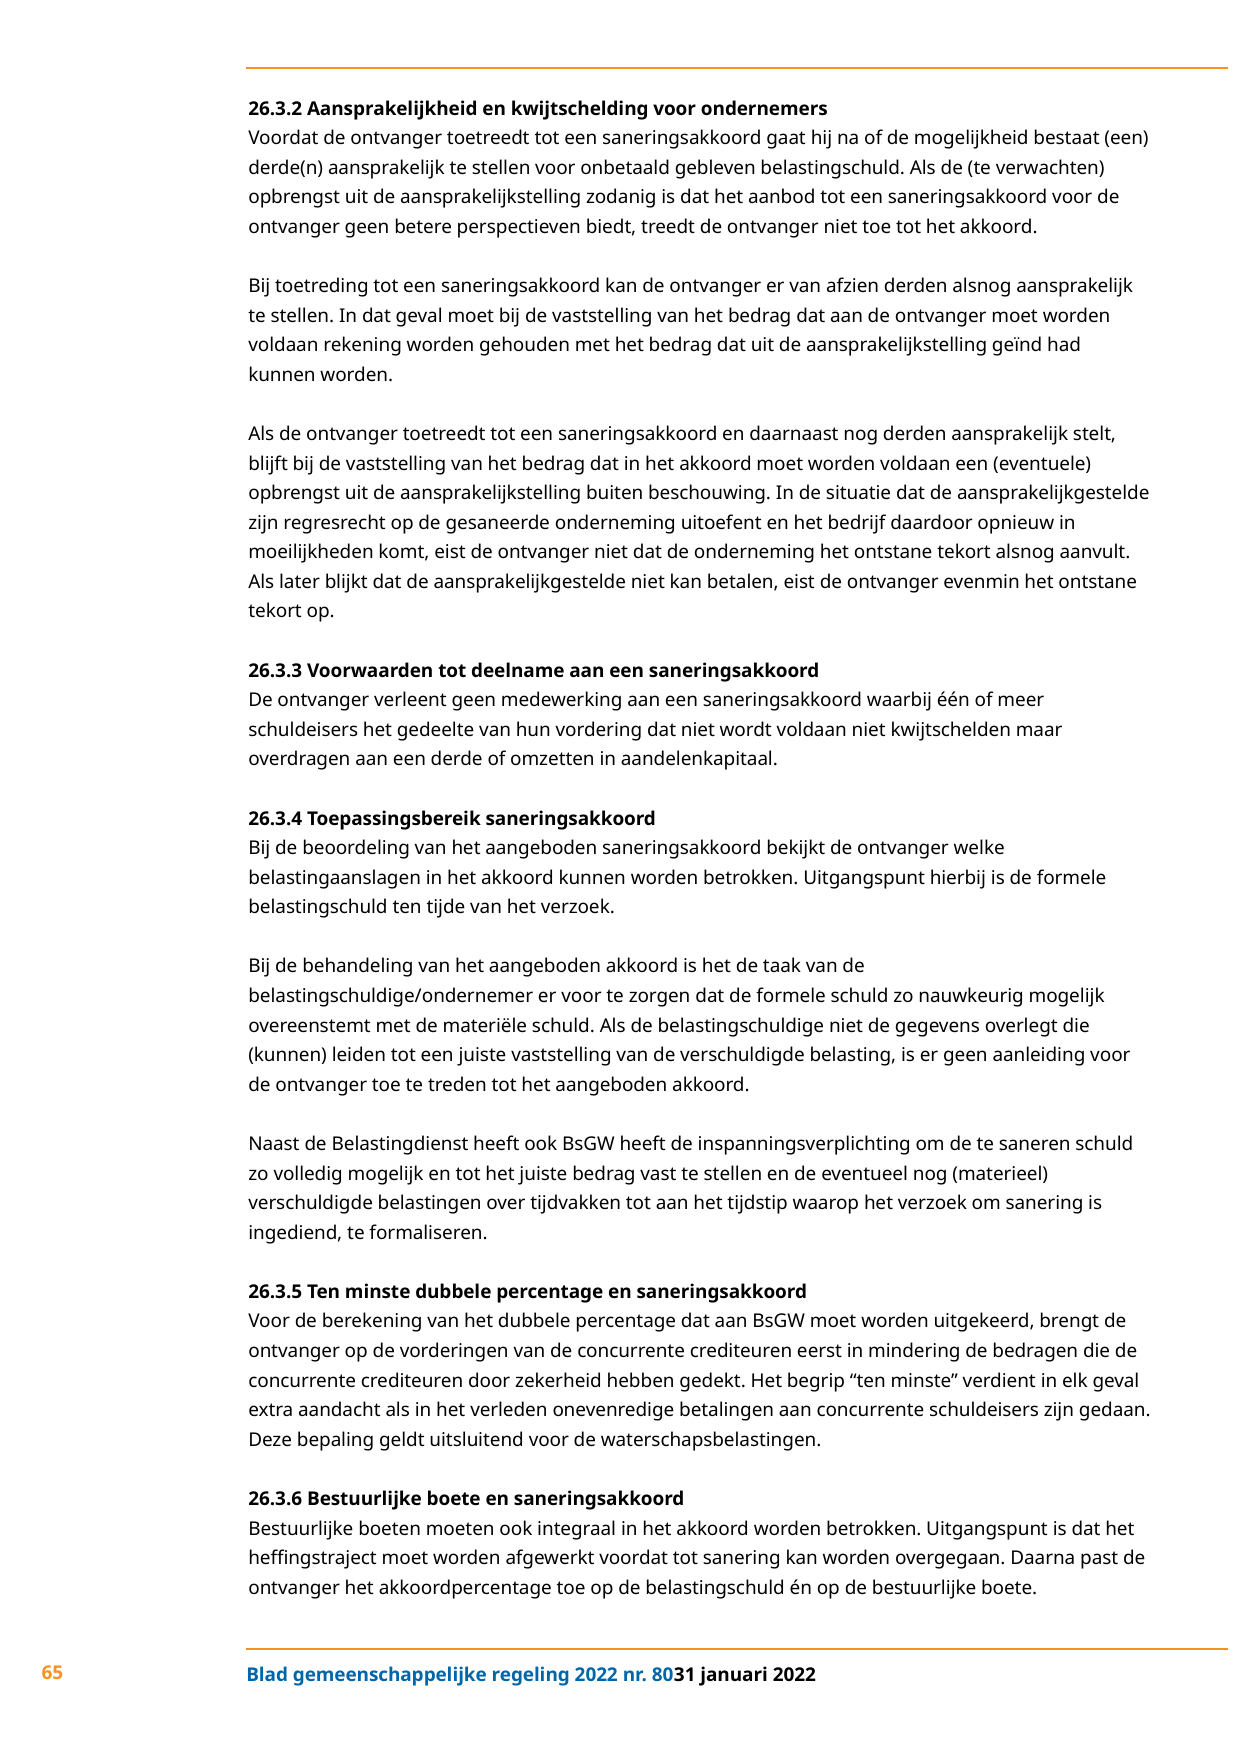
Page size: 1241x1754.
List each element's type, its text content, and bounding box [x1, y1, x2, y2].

text 26.3.6 Bestuurlijke boete en saneringsakkoord [248, 1485, 1152, 1511]
text Bestuurlijke boeten moeten ook integraal in het akkoord worden betrokken. Uitgangspunt is dat het heffingstraject moet worden afgewerkt voordat tot sanering kan worden overgegaan. Daarna past de ontvanger het akkoordpercentage toe op de belastingschuld én op de bestuurlijke boete. [248, 1515, 1152, 1600]
text 26.3.5 Ten minste dubbele percentage en saneringsakkoord [248, 1278, 1152, 1304]
text Naast de Belastingdienst heeft ook BsGW heeft de inspanningsverplichting om de te saneren schuld zo volledig mogelijk en tot het juiste bedrag vast te stellen en de eventueel nog (materieel) verschuldigde belastingen over tijdvakken tot aan het tijdstip waarop het verzoek om sanering is ingediend, te formaliseren. [248, 1130, 1152, 1245]
text 26.3.2 Aansprakelijkheid en kwijtschelding voor ondernemers [248, 95, 1152, 121]
text Voor de berekening van het dubbele percentage dat aan BsGW moet worden uitgekeerd, brengt de ontvanger op de vorderingen van de concurrente crediteuren eerst in mindering de bedragen die de concurrente crediteuren door zekerheid hebben gedekt. Het begrip “ten minste” verdient in elk geval extra aandacht als in het verleden onevenredige betalingen aan concurrente schuldeisers zijn gedaan. Deze bepaling geldt uitsluitend voor de waterschapsbelastingen. [248, 1308, 1152, 1452]
text Bij de beoordeling van het aangeboden saneringsakkoord bekijkt de ontvanger welke belastingaanslagen in het akkoord kunnen worden betrokken. Uitgangspunt hierbij is de formele belastingschuld ten tijde van het verzoek. [248, 834, 1152, 919]
text De ontvanger verleent geen medewerking aan een saneringsakkoord waarbij één of meer schuldeisers het gedeelte van hun vordering dat niet wordt voldaan niet kwijtschelden maar overdragen aan een derde of omzetten in aandelenkapitaal. [248, 686, 1152, 771]
text Bij de behandeling van het aangeboden akkoord is het de taak van de belastingschuldige/ondernemer er voor te zorgen dat de formele schuld zo nauwkeurig mogelijk overeenstemt met de materiële schuld. Als de belastingschuldige niet de gegevens overlegt die (kunnen) leiden tot een juiste vaststelling van de verschuldigde belasting, is er geen aanleiding voor de ontvanger toe te treden tot het aangeboden akkoord. [248, 953, 1152, 1097]
text 26.3.4 Toepassingsbereik saneringsakkoord [248, 805, 1152, 831]
picture [41, 47, 231, 172]
text Voordat de ontvanger toetreedt tot een saneringsakkoord gaat hij na of de mogelijkheid bestaat (een) derde(n) aansprakelijk te stellen voor onbetaald gebleven belastingschuld. Als de (te verwachten) opbrengst uit de aansprakelijkstelling zodanig is dat het aanbod tot een saneringsakkoord voor de ontvanger geen betere perspectieven biedt, treedt de ontvanger niet toe tot het akkoord. [248, 124, 1152, 239]
text Bij toetreding tot een saneringsakkoord kan de ontvanger er van afzien derden alsnog aansprakelijk te stellen. In dat geval moet bij de vaststelling van het bedrag dat aan de ontvanger moet worden voldaan rekening worden gehouden met het bedrag dat uit de aansprakelijkstelling geïnd had kunnen worden. [248, 272, 1152, 387]
text Als de ontvanger toetreedt tot een saneringsakkoord en daarnaast nog derden aansprakelijk stelt, blijft bij de vaststelling van het bedrag dat in het akkoord moet worden voldaan een (eventuele) opbrengst uit de aansprakelijkstelling buiten beschouwing. In de situatie dat de aansprakelijkgestelde zijn regresrecht op de gesaneerde onderneming uitoefent en het bedrijf daardoor opnieuw in moeilijkheden komt, eist de ontvanger niet dat de onderneming het ontstane tekort alsnog aanvult. Als later blijkt dat de aansprakelijkgestelde niet kan betalen, eist de ontvanger evenmin het ontstane tekort op. [248, 420, 1152, 623]
text 26.3.3 Voorwaarden tot deelname aan een saneringsakkoord [248, 657, 1152, 683]
